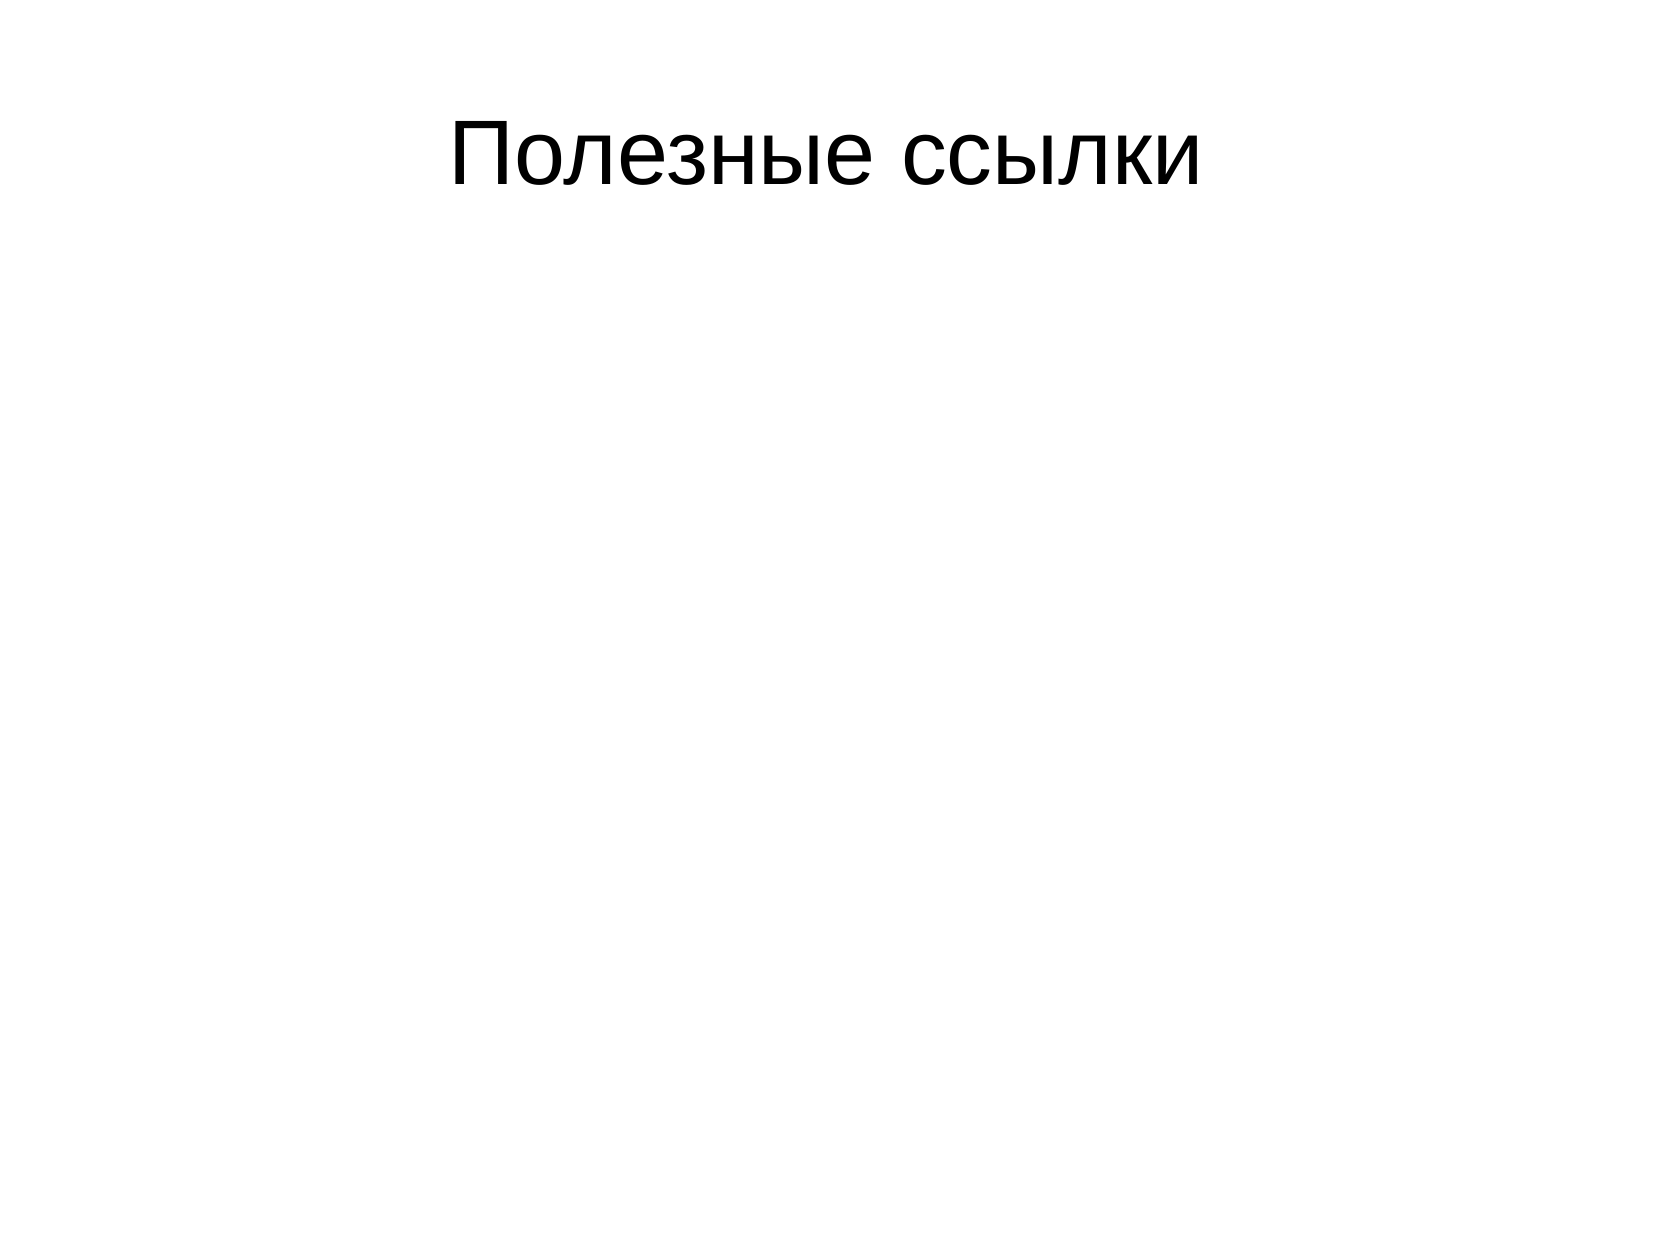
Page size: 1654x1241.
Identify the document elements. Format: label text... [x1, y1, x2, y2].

title Полезные ссылки [82, 49, 1571, 257]
